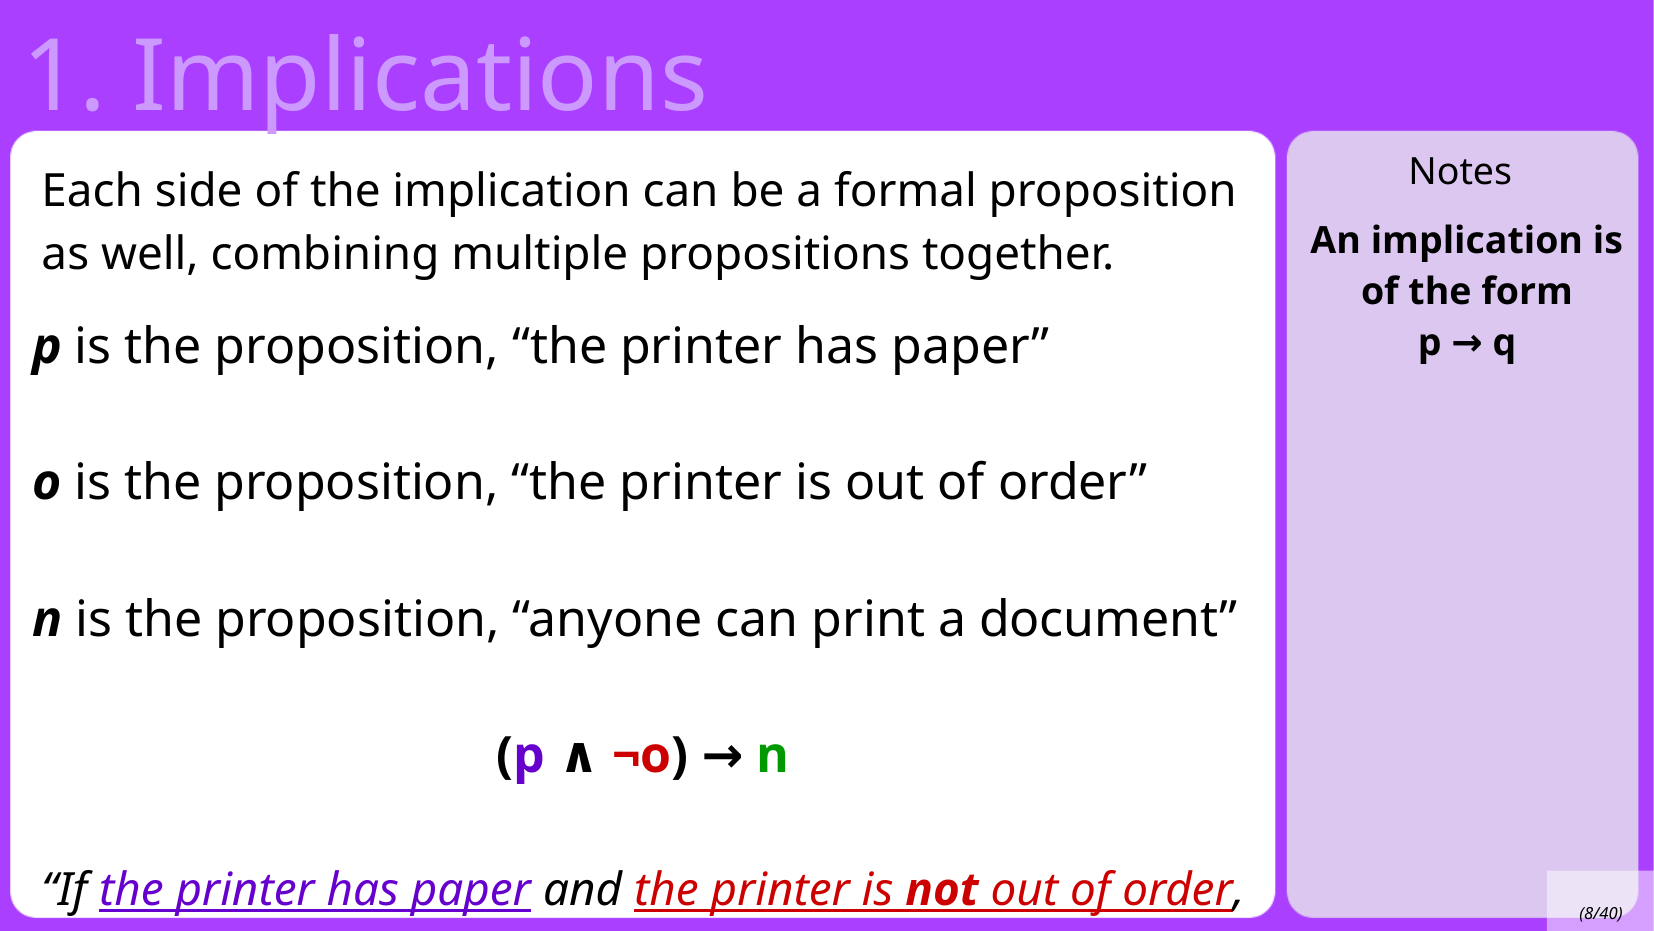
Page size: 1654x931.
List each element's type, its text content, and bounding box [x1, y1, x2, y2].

picture [0, 0, 1654, 931]
text_box Notes [1546, 870, 1654, 877]
text_box Notes [1290, 141, 1631, 199]
text_box An implication is of the form p → q [1303, 213, 1631, 408]
text_box (<number>/40) [1546, 877, 1654, 931]
text_box Each side of the implication can be a formal proposition as well, combining multiple propositions together. [41, 157, 1264, 345]
title 1. Implications [22, 13, 1511, 130]
text_box p is the proposition, “the printer has paper” o is the proposition, “the printer is out of order” n is the proposition, “anyone can print a document” (p ∧ ¬o) → n “If the printer has paper and the printer is not out of order, then anyone can print a document.” [32, 309, 1254, 883]
